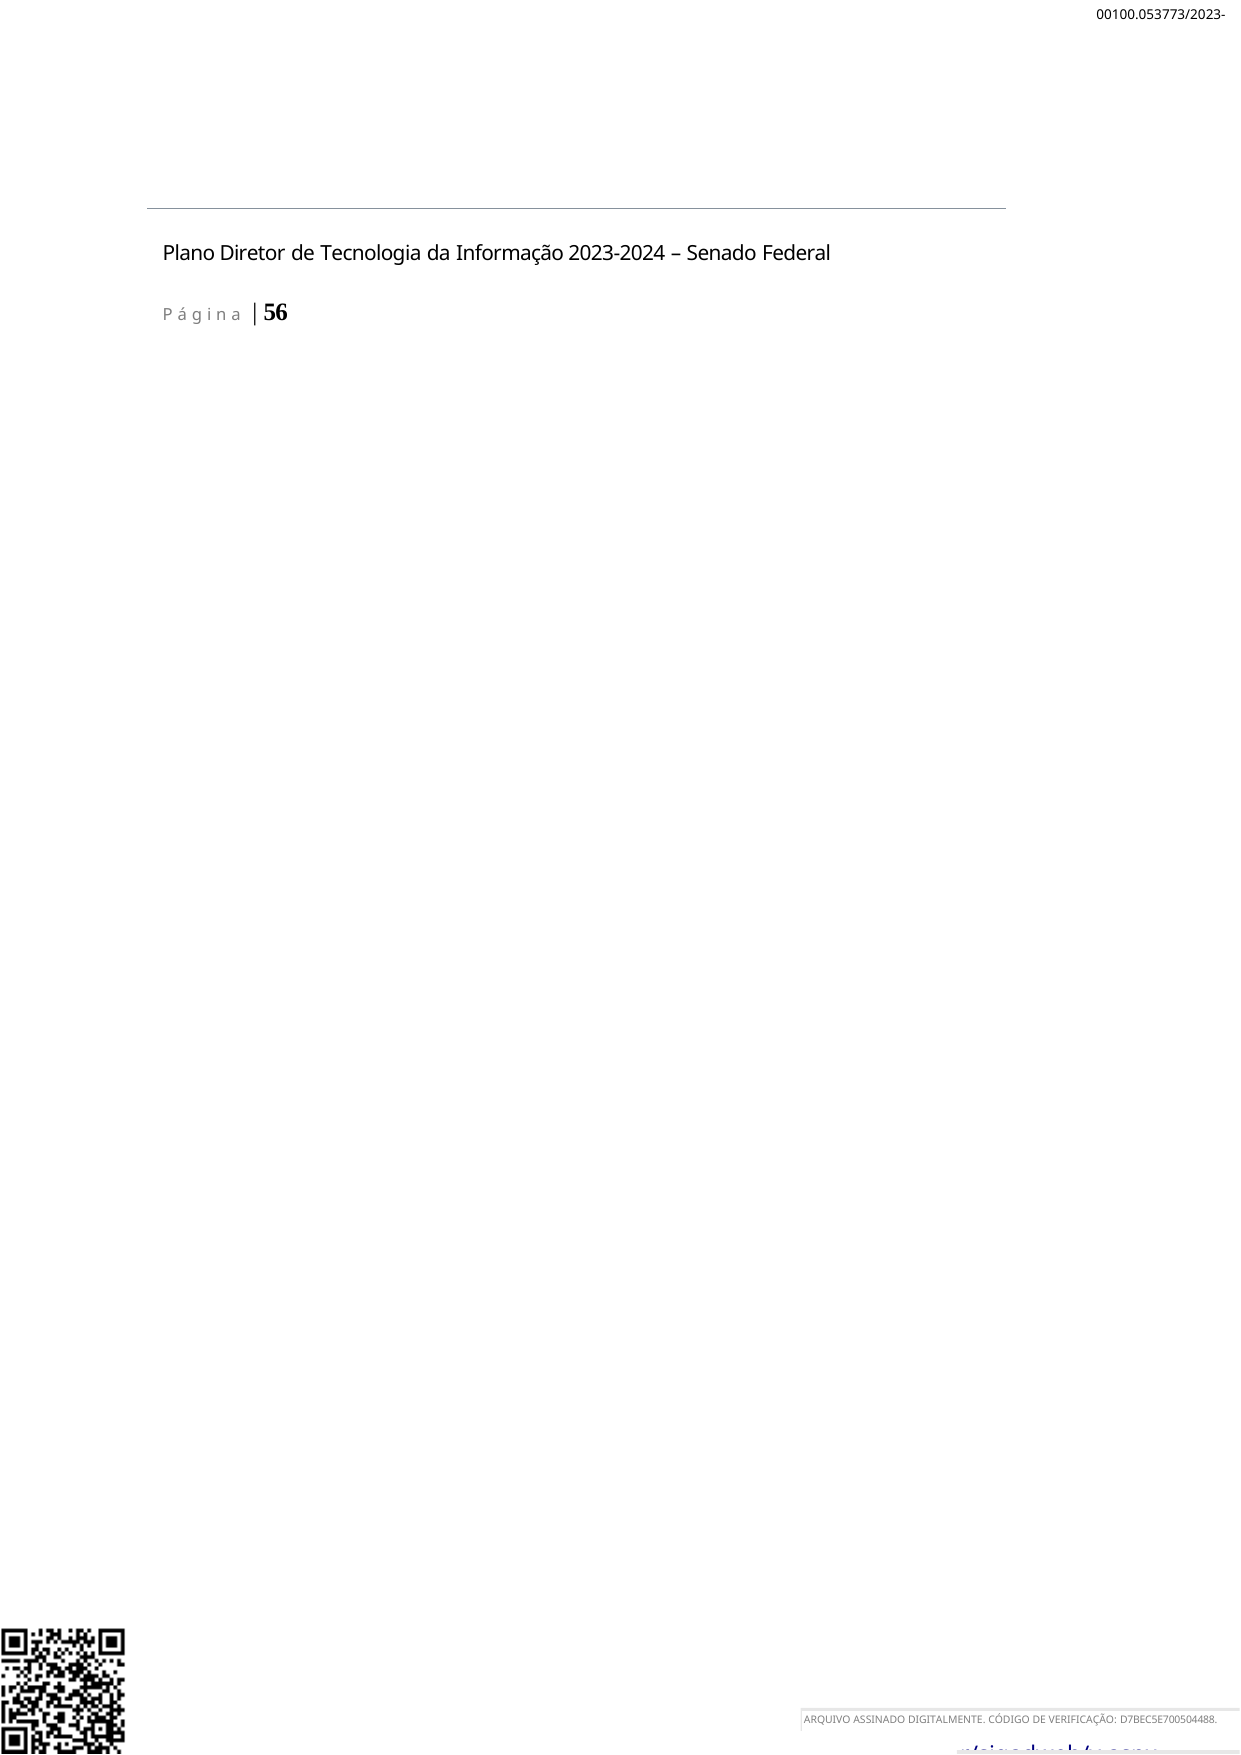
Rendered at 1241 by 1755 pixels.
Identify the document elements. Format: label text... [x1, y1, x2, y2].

text Plano Diretor de Tecnologia da Informação 2023-2024 – Senado Federal [162, 238, 1226, 266]
text P á g i n a | 56 [162, 297, 1226, 325]
